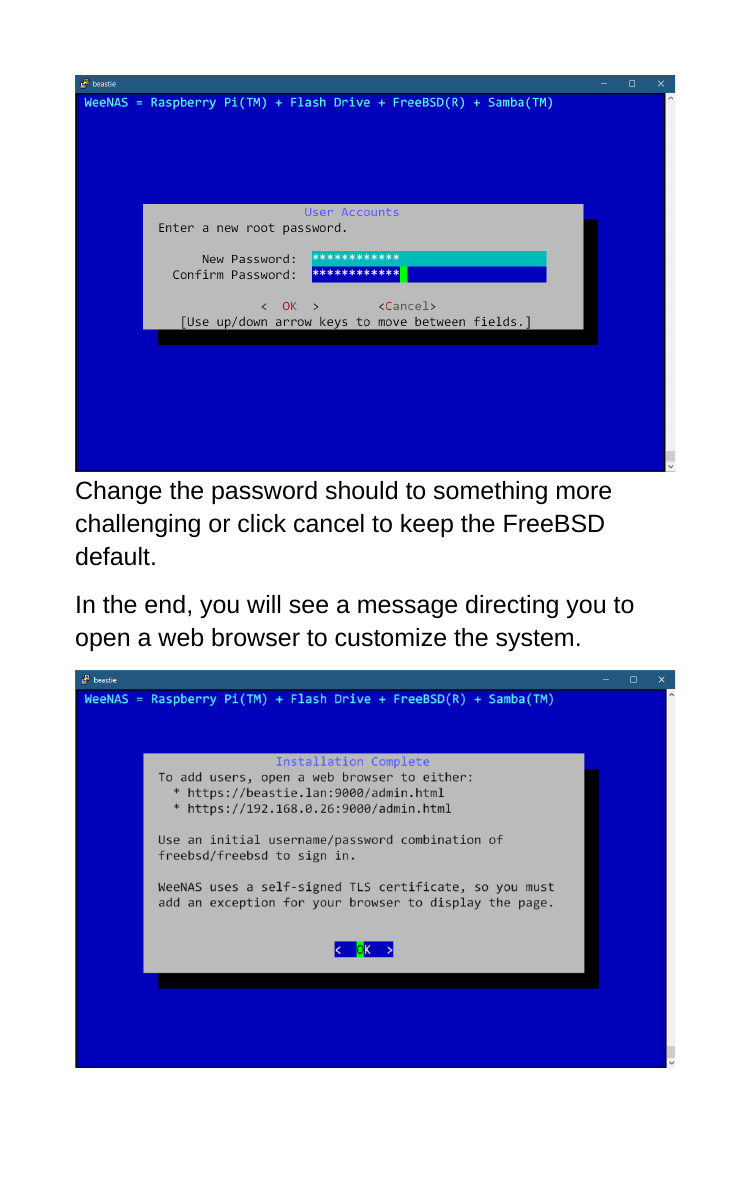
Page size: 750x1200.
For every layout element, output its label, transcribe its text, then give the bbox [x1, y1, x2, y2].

picture [75, 75, 675, 472]
text In the end, you will see a message directing you to open a web browser to customize the system. [75, 590, 675, 652]
picture [75, 670, 675, 1068]
text Change the password should to something more challenging or click cancel to keep the FreeBSD default. [75, 472, 675, 571]
